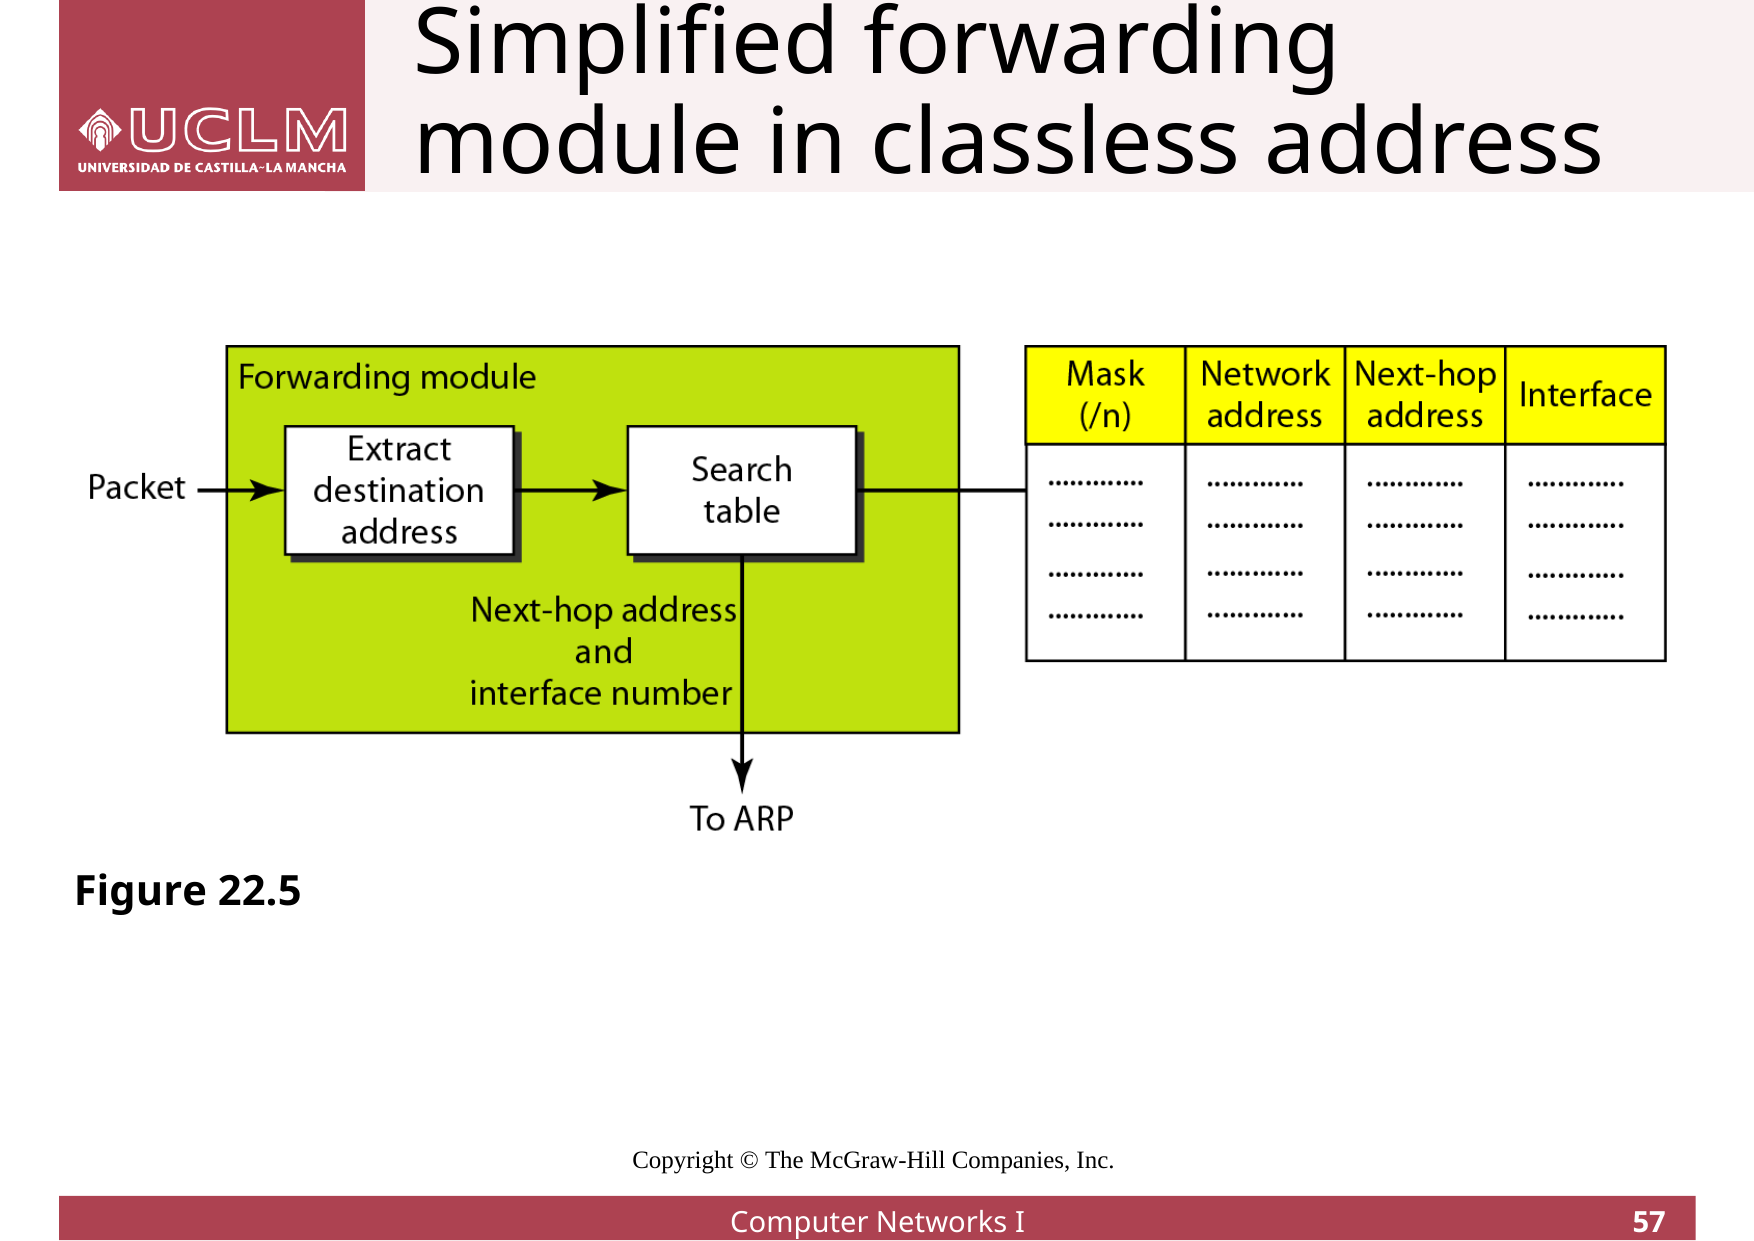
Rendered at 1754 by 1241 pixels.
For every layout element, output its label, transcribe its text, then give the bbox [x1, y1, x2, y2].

title Simplified forwarding module in classless address [413, 0, 1667, 198]
picture [59, 0, 365, 191]
text_box Figure 22.5 [59, 856, 382, 938]
text_box Copyright © The McGraw-Hill Companies, Inc. [478, 1136, 1276, 1182]
picture [87, 345, 1667, 841]
